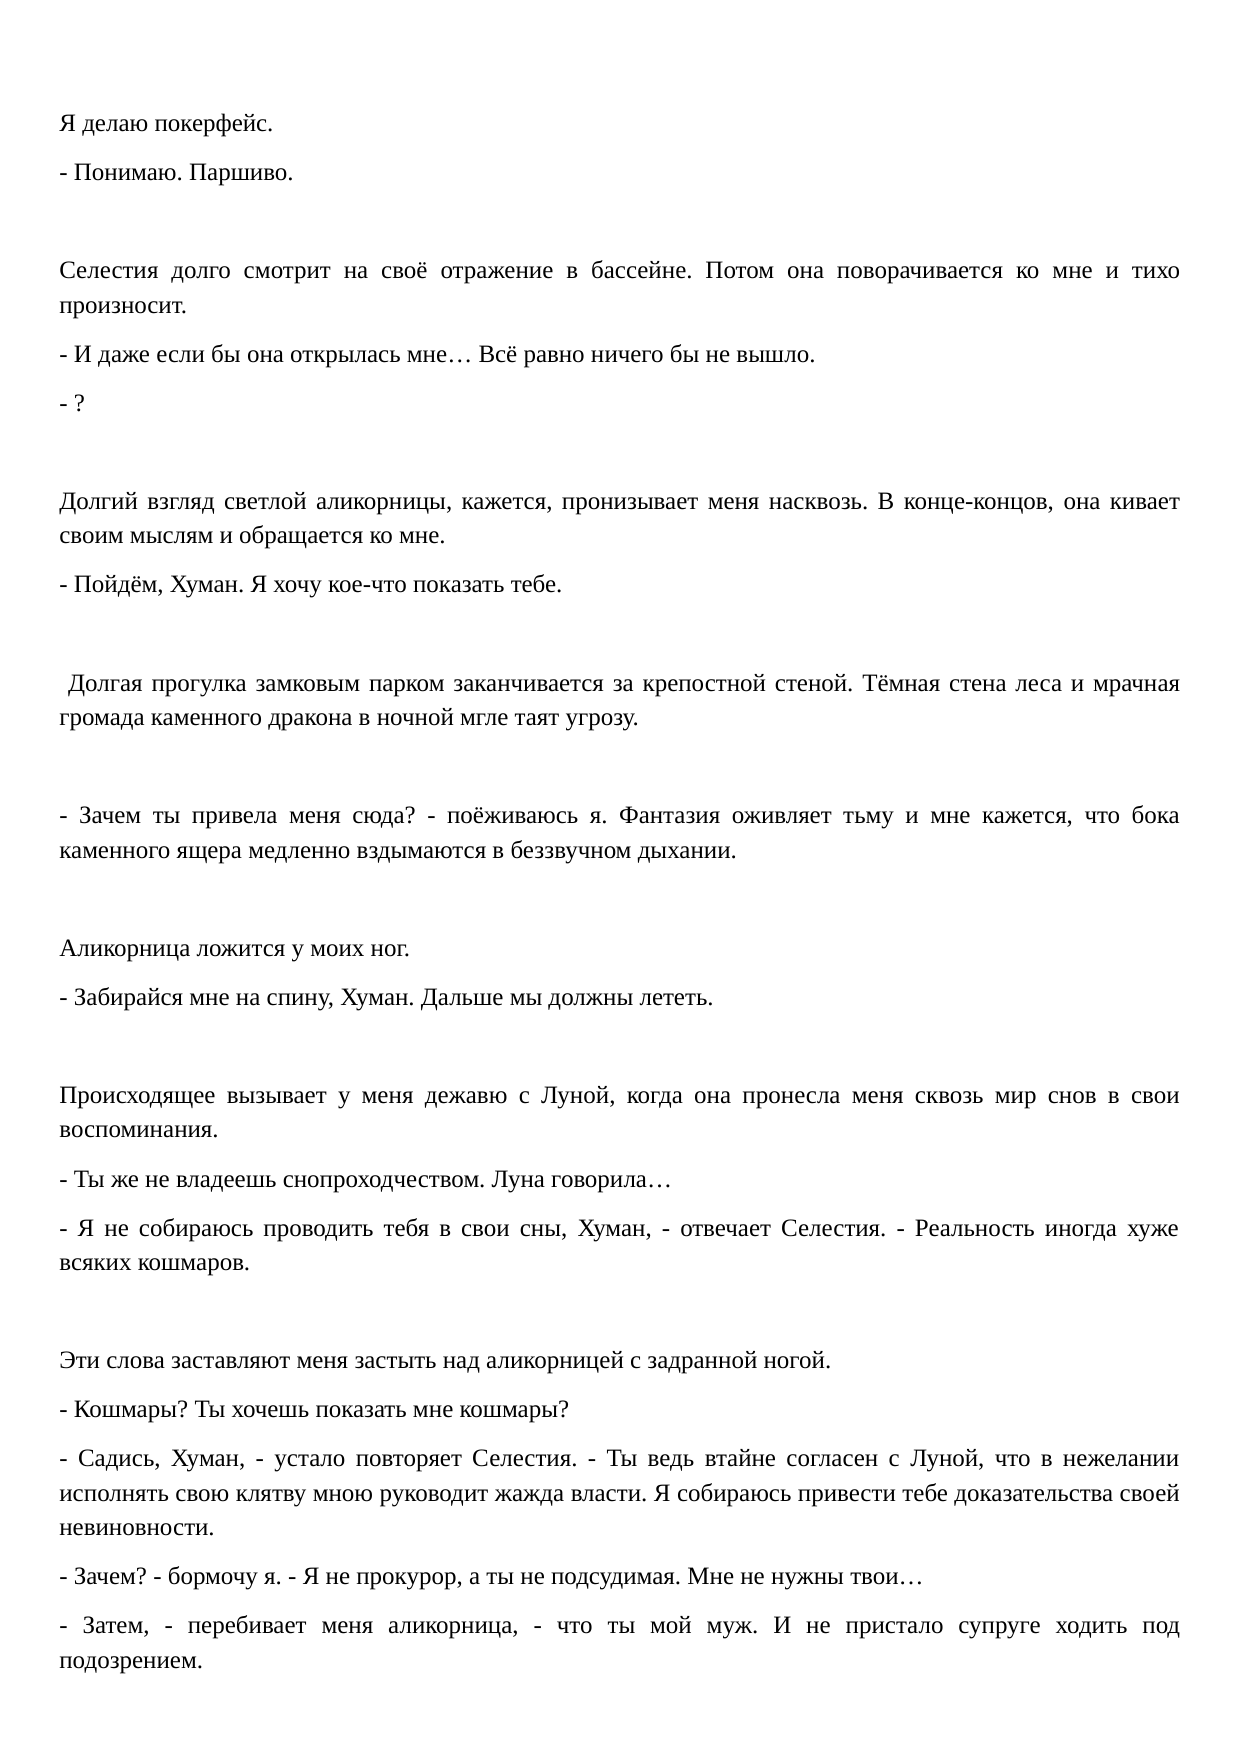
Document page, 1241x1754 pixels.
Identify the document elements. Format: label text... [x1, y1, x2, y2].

text Селестия долго смотрит на своё отражение в бассейне. Потом она поворачивается ко мне и тихо произносит. [59, 255, 1181, 318]
text - Садись, Хуман, - устало повторяет Селестия. - Ты ведь втайне согласен с Луной, что в нежелании исполнять свою клятву мною руководит жажда власти. Я собираюсь привести тебе доказательства своей невиновности. [59, 1443, 1181, 1541]
text - Понимаю. Паршиво. [59, 157, 1181, 186]
text Аликорница ложится у моих ног. [59, 933, 1181, 962]
text - Пойдём, Хуман. Я хочу кое-что показать тебе. [59, 569, 1181, 598]
text - Затем, - перебивает меня аликорница, - что ты мой муж. И не пристало супруге ходить под подозрением. [59, 1611, 1181, 1674]
text - Я не собираюсь проводить тебя в свои сны, Хуман, - отвечает Селестия. - Реальность иногда хуже всяких кошмаров. [59, 1213, 1181, 1276]
text - Забирайся мне на спину, Хуман. Дальше мы должны лететь. [59, 982, 1181, 1011]
text - Ты же не владеешь снопроходчеством. Луна говорила… [59, 1164, 1181, 1192]
text Долгий взгляд светлой аликорницы, кажется, пронизывает меня насквозь. В конце-концов, она кивает своим мыслям и обращается ко мне. [59, 486, 1181, 549]
text Происходящее вызывает у меня дежавю с Луной, когда она пронесла меня сквозь мир снов в свои воспоминания. [59, 1080, 1181, 1143]
text - И даже если бы она открылась мне… Всё равно ничего бы не вышло. [59, 339, 1181, 368]
text Долгая прогулка замковым парком заканчивается за крепостной стеной. Тёмная стена леса и мрачная громада каменного дракона в ночной мгле таят угрозу. [59, 668, 1181, 731]
text Я делаю покерфейс. [59, 108, 1181, 137]
text - ? [59, 388, 1181, 417]
text Эти слова заставляют меня застыть над аликорницей с задранной ногой. [59, 1345, 1181, 1374]
text - Зачем ты привела меня сюда? - поёживаюсь я. Фантазия оживляет тьму и мне кажется, что бока каменного ящера медленно вздымаются в беззвучном дыхании. [59, 800, 1181, 863]
text - Кошмары? Ты хочешь показать мне кошмары? [59, 1394, 1181, 1423]
text - Зачем? - бормочу я. - Я не прокурор, а ты не подсудимая. Мне не нужны твои… [59, 1561, 1181, 1590]
